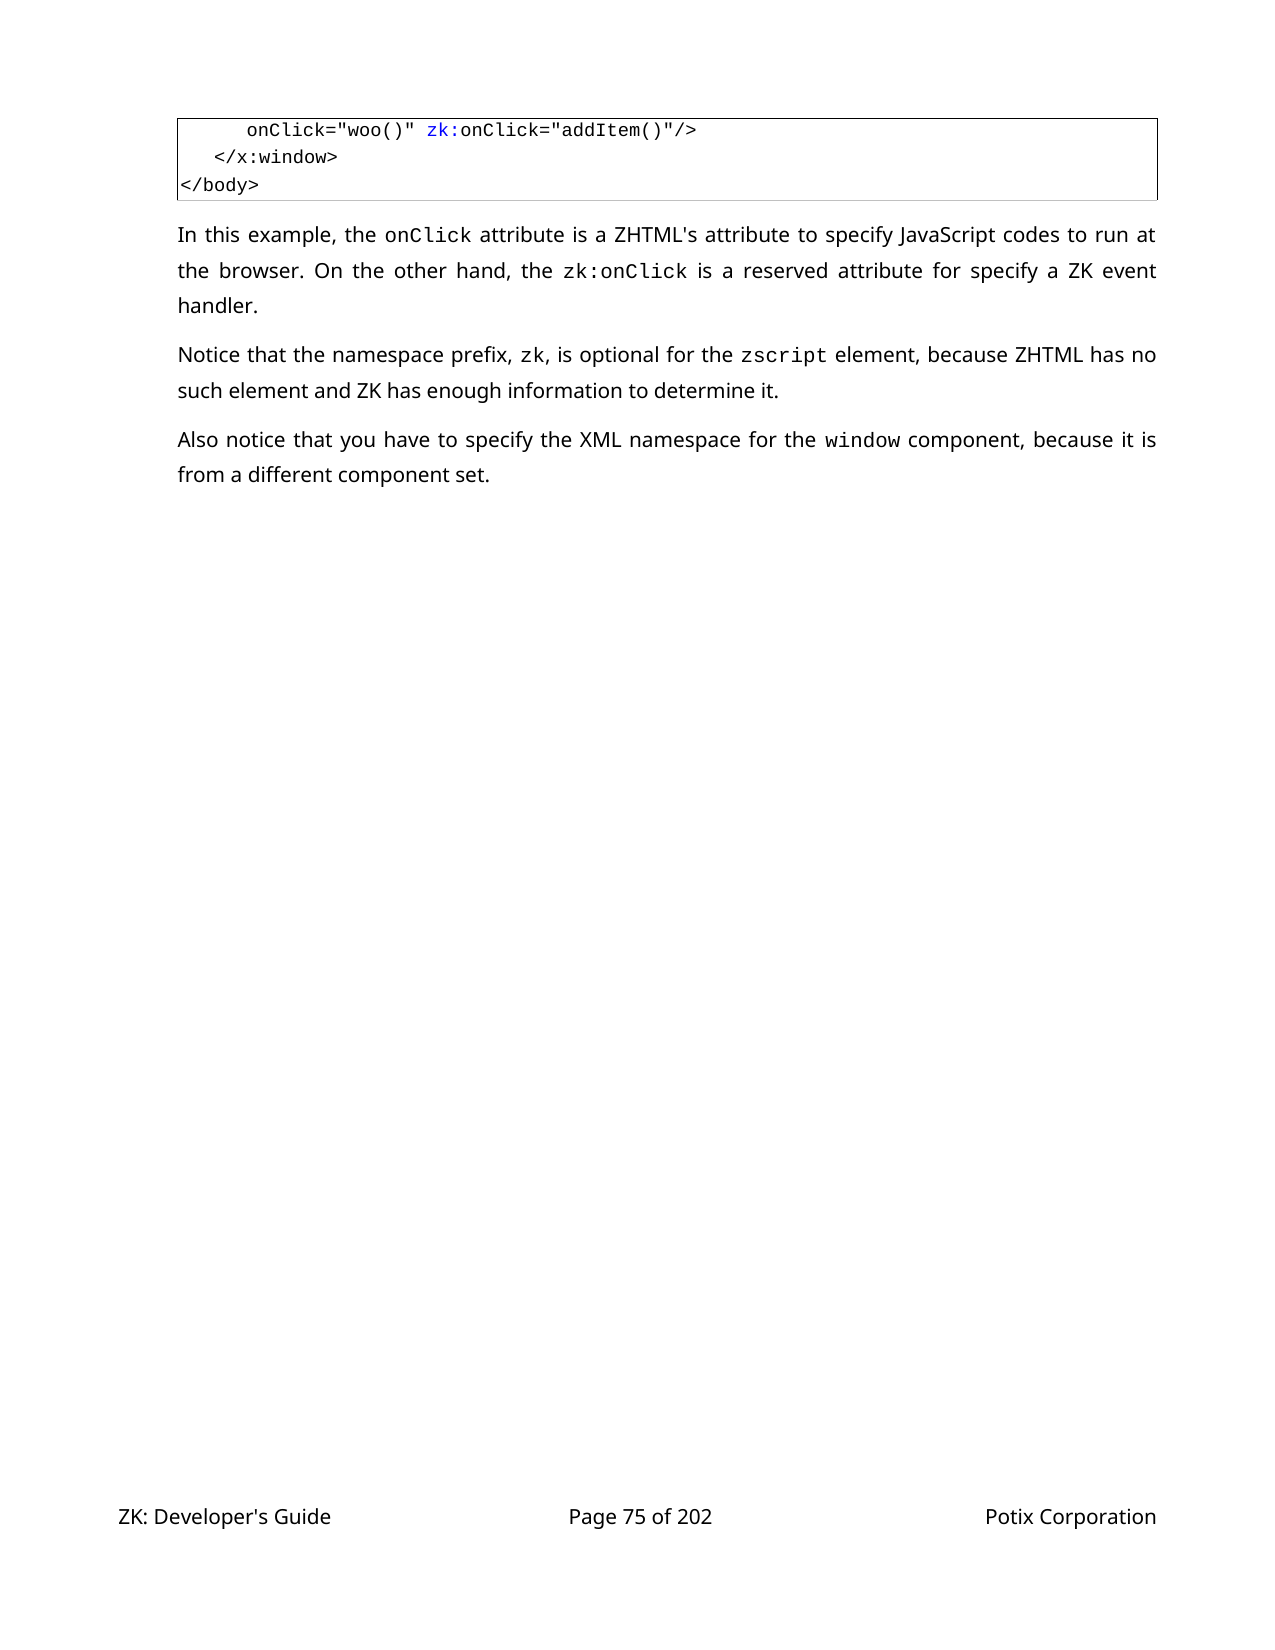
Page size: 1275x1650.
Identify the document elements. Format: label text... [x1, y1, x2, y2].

text </x:window> [178, 145, 1157, 169]
text onClick="woo()" zk:onClick="addItem()"/> [178, 119, 1157, 142]
text </body> [178, 172, 1157, 200]
text In this example, the onClick attribute is a ZHTML's attribute to specify JavaScript codes to run at the browser. On the other hand, the zk:onClick is a reserved attribute for specify a ZK event handler. [177, 220, 1157, 320]
text Also notice that you have to specify the XML namespace for the window component, because it is from a different component set. [177, 425, 1157, 488]
text Notice that the namespace prefix, zk, is optional for the zscript element, because ZHTML has no such element and ZK has enough information to determine it. [177, 340, 1157, 404]
